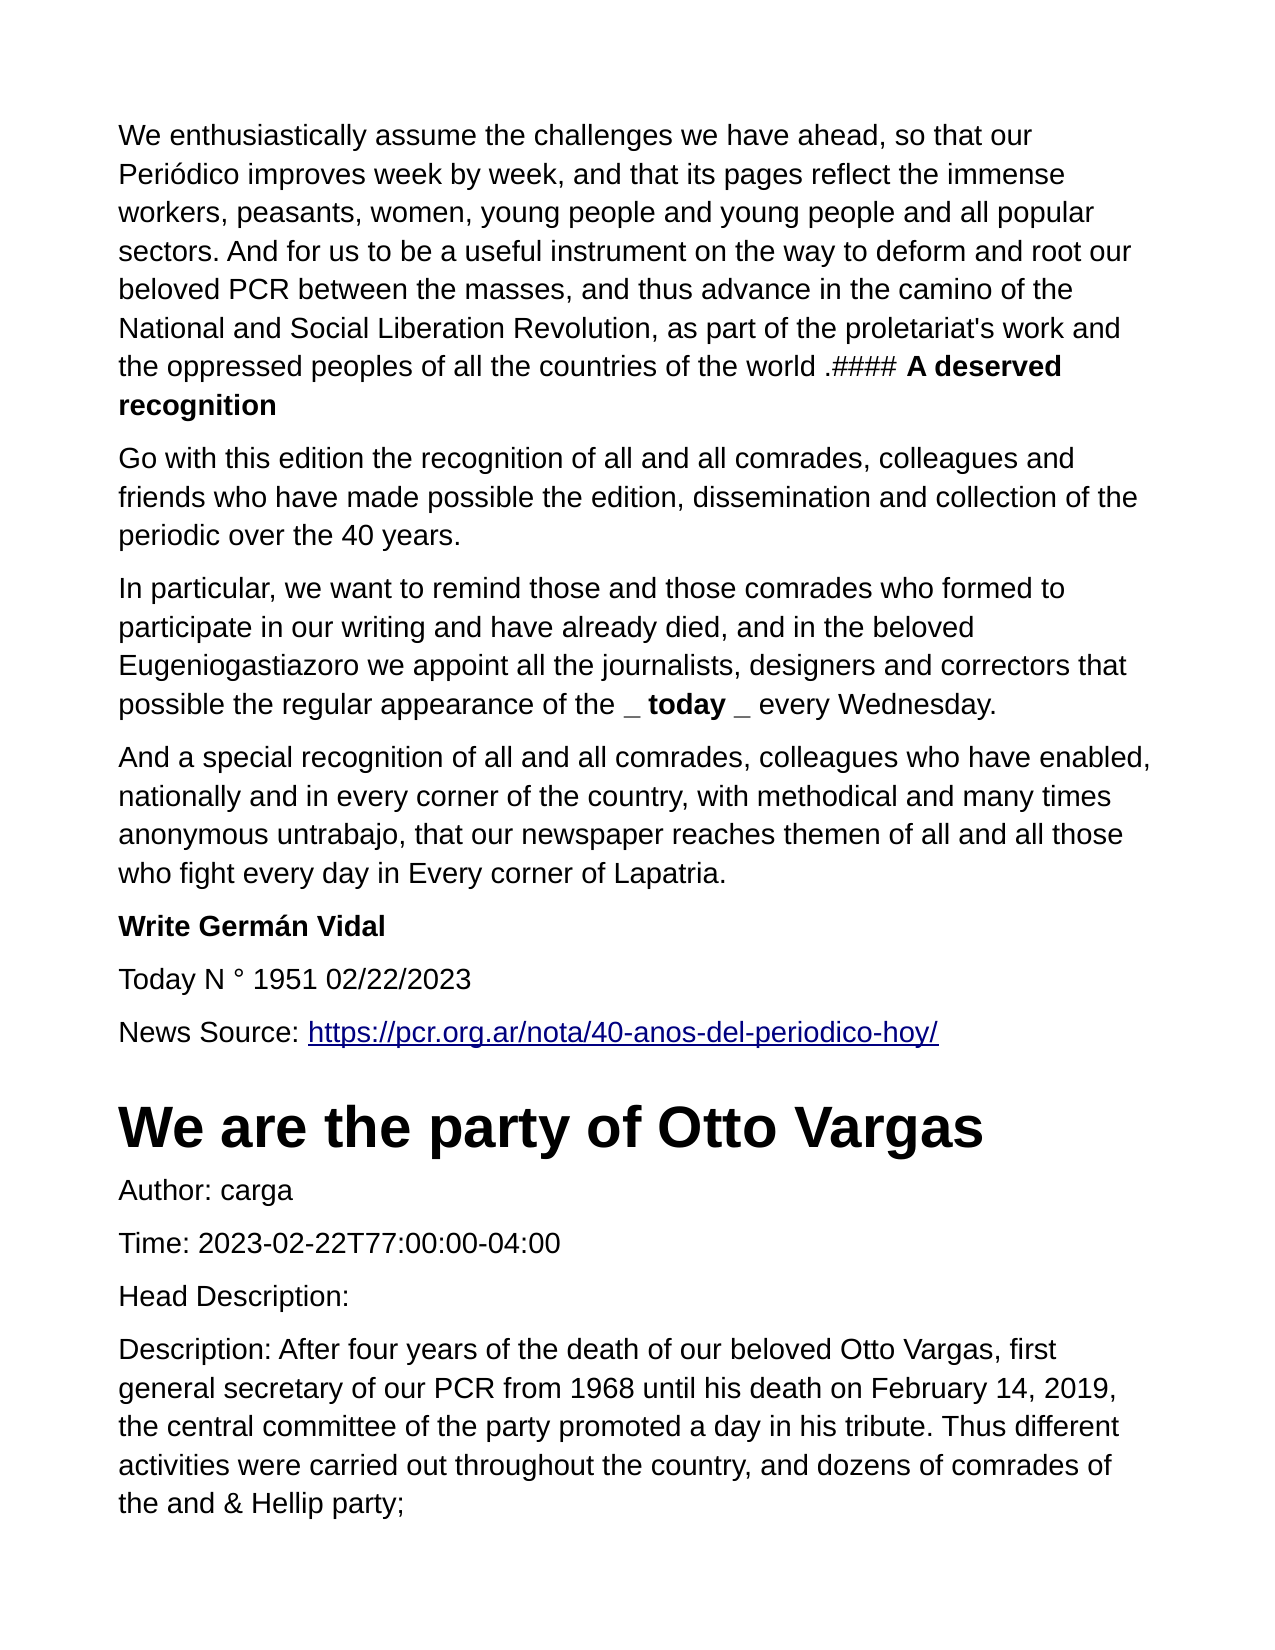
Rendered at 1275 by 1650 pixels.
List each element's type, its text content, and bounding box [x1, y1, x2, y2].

text Today N ° 1951 02/22/2023 [118, 962, 1157, 995]
text Time: 2023-02-22T77:00:00-04:00 [118, 1226, 1157, 1259]
text We enthusiastically assume the challenges we have ahead, so that our Periódico improves week by week, and that its pages reflect the immense workers, peasants, women, young people and young people and all popular sectors. And for us to be a useful instrument on the way to deform and root our beloved PCR between the masses, and thus advance in the camino of the National and Social Liberation Revolution, as part of the proletariat's work and the oppressed peoples of all the countries of the world .#### A deserved recognition [118, 118, 1157, 421]
text Description: After four years of the death of our beloved Otto Vargas, first general secretary of our PCR from 1968 until his death on February 14, 2019, the central committee of the party promoted a day in his tribute. Thus different activities were carried out throughout the country, and dozens of comrades of the and & Hellip party; [118, 1332, 1157, 1520]
text Head Description: [118, 1279, 1157, 1312]
text Write Germán Vidal [118, 909, 1157, 942]
text And a special recognition of all and all comrades, colleagues who have enabled, nationally and in every corner of the country, with methodical and many times anonymous untrabajo, that our newspaper reaches themen of all and all those who fight every day in Every corner of Lapatria. [118, 740, 1157, 889]
text News Source: https://pcr.org.ar/nota/40-anos-del-periodico-hoy/ [118, 1015, 1157, 1048]
text Go with this edition the recognition of all and all comrades, colleagues and friends who have made possible the edition, dissemination and collection of the periodic over the 40 years. [118, 441, 1157, 552]
subtitle We are the party of Otto Vargas [118, 1093, 1157, 1160]
text In particular, we want to remind those and those comrades who formed to participate in our writing and have already died, and in the beloved Eugeniogastiazoro we appoint all the journalists, designers and correctors that possible the regular appearance of the _ today _ every Wednesday. [118, 571, 1157, 720]
text Author: carga [118, 1173, 1157, 1206]
